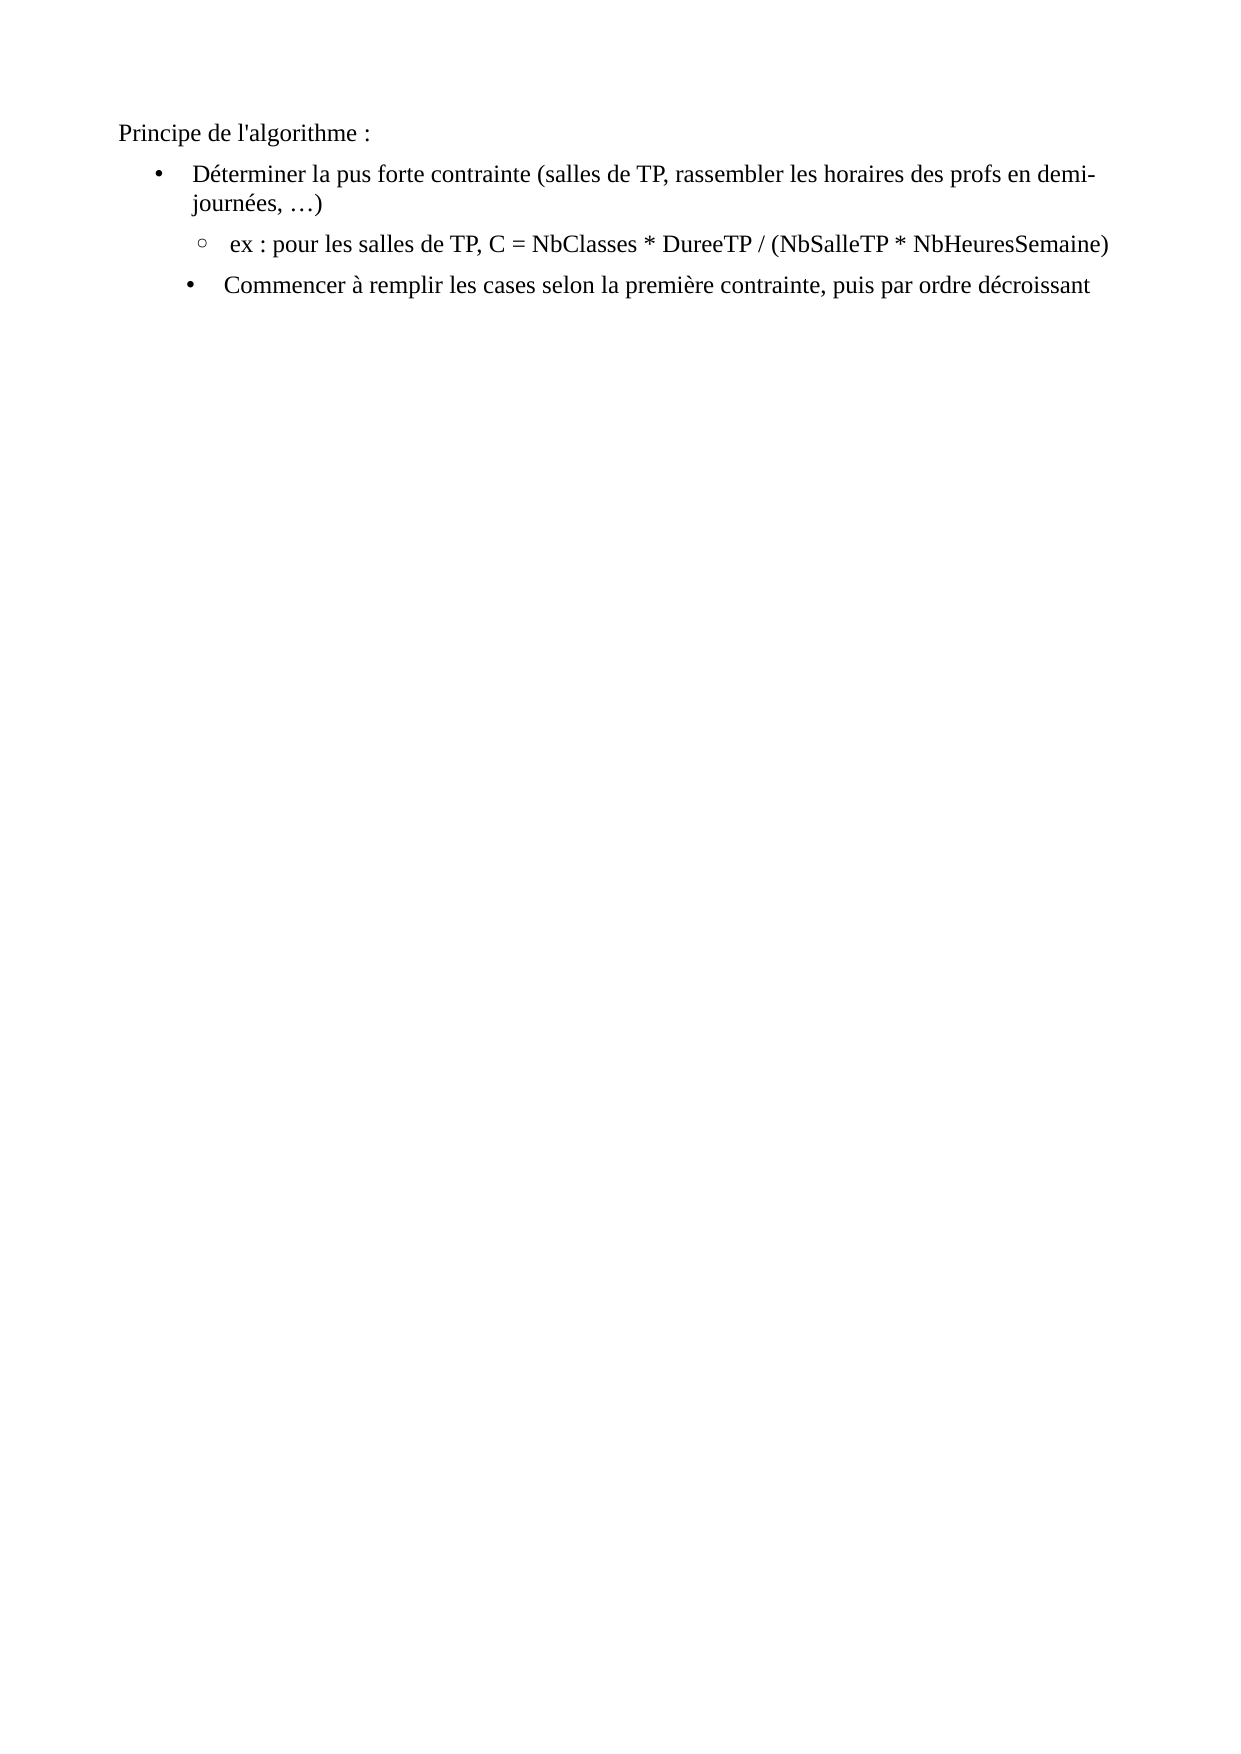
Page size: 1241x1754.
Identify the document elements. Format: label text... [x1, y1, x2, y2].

text Principe de l'algorithme : [118, 118, 1122, 147]
list Commencer à remplir les cases selon la première contrainte, puis par ordre décroissant [154, 271, 1122, 299]
list Déterminer la pus forte contrainte (salles de TP, rassembler les horaires des profs en demi-journées, …) [154, 159, 1122, 217]
list ex : pour les salles de TP, C = NbClasses * DureeTP / (NbSalleTP * NbHeuresSemaine) [192, 229, 1122, 258]
